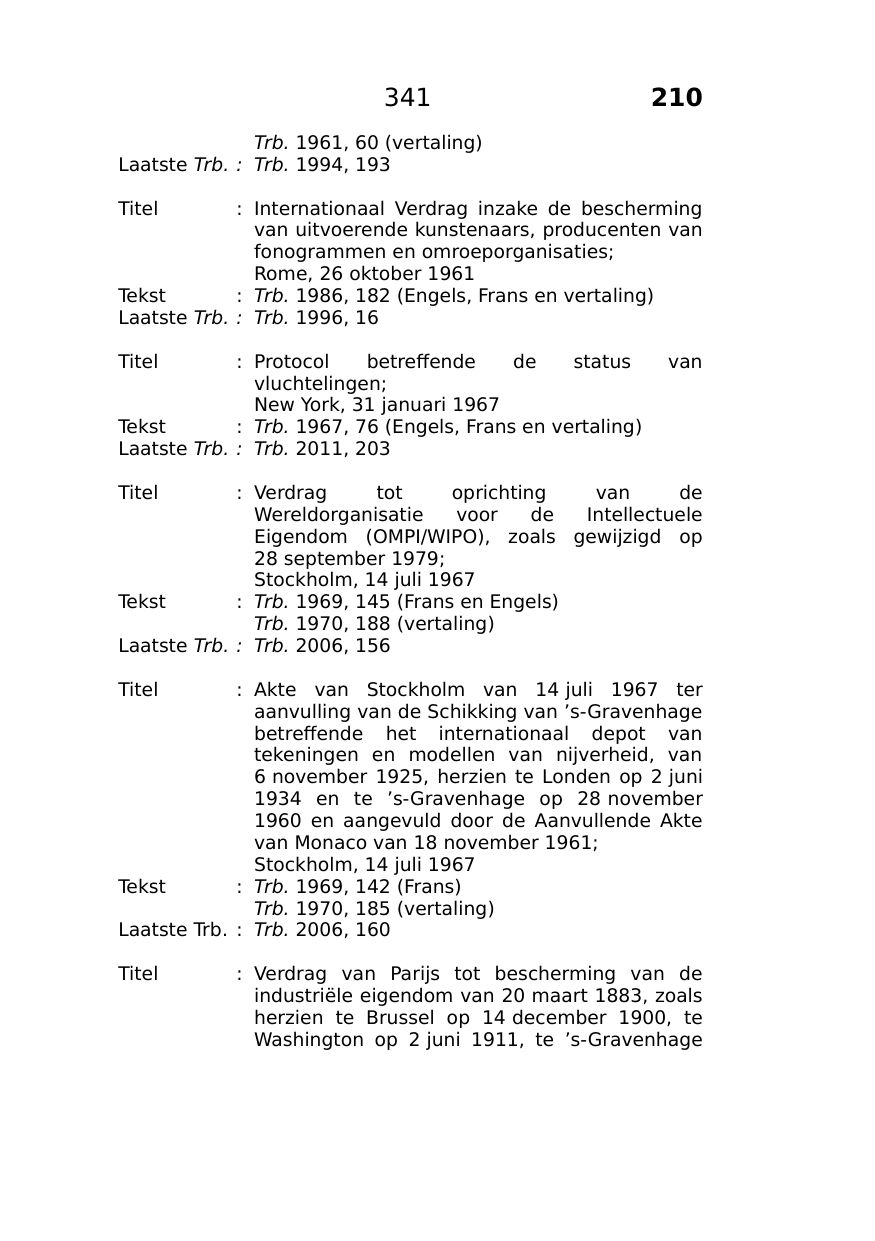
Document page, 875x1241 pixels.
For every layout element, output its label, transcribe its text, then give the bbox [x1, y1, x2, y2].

table_cell Titel [118, 351, 236, 416]
table_cell [236, 176, 254, 197]
table_cell [254, 329, 703, 351]
table_cell : [236, 679, 254, 876]
table_cell : [236, 307, 254, 329]
table_cell Akte van Stockholm van 14 juli 1967 ter aanvulling van de Schikking van ’s-Gravenhage betreffende het internationaal depot van tekeningen en modellen van nijverheid, van 6 november 1925, herzien te Londen op 2 juni 1934 en te ’s-Gravenhage op 28 november 1960 en aangevuld door de Aanvullende Akte van Monaco van 18 november 1961; Stockholm, 14 juli 1967 [254, 679, 703, 876]
table_cell Trb. 1961, 60 (vertaling) [254, 132, 703, 154]
table_cell Titel [118, 963, 236, 1051]
table_cell : [236, 963, 254, 1051]
table_cell [118, 132, 236, 154]
table_cell Laatste Trb. [118, 438, 236, 460]
table_cell Titel [118, 198, 236, 285]
table_cell : [236, 416, 254, 438]
table_cell Trb. 1994, 193 [254, 154, 703, 176]
table_cell : [236, 285, 254, 307]
table_cell : [236, 876, 254, 919]
table_cell Trb. 1986, 182 (Engels, Frans en vertaling) [254, 285, 703, 307]
table_cell Protocol betreffende de status van vluchtelingen; New York, 31 januari 1967 [254, 351, 703, 416]
table_cell : [236, 438, 254, 460]
table_cell [254, 460, 703, 482]
table_cell Laatste Trb. [118, 919, 236, 941]
table_cell [118, 329, 236, 351]
table_cell Trb. 2006, 156 [254, 635, 703, 657]
table_cell [236, 941, 254, 963]
table_cell : [236, 482, 254, 591]
table_cell : [236, 591, 254, 635]
table_cell [236, 657, 254, 679]
table_cell Trb. 1969, 142 (Frans) Trb. 1970, 185 (vertaling) [254, 876, 703, 919]
table_cell Verdrag tot oprichting van de Wereldorganisatie voor de Intellectuele Eigendom (OMPI/WIPO), zoals gewijzigd op 28 september 1979; Stockholm, 14 juli 1967 [254, 482, 703, 591]
table_cell Titel [118, 679, 236, 876]
table_cell Tekst [118, 591, 236, 635]
table_cell [118, 176, 236, 197]
table_cell Titel [118, 482, 236, 591]
table_cell [254, 657, 703, 679]
table_cell : [236, 351, 254, 416]
table_cell : [236, 154, 254, 176]
table_cell Laatste Trb. [118, 307, 236, 329]
table_cell [118, 460, 236, 482]
table_cell [236, 460, 254, 482]
table_cell : [236, 919, 254, 941]
table_cell Tekst [118, 285, 236, 307]
table_cell : [236, 635, 254, 657]
table_cell Tekst [118, 416, 236, 438]
table_cell Trb. 1969, 145 (Frans en Engels) Trb. 1970, 188 (vertaling) [254, 591, 703, 635]
table_cell Verdrag van Parijs tot bescherming van de industriële eigendom van 20 maart 1883, zoals herzien te Brussel op 14 december 1900, te Washington op 2 juni 1911, te ’s-Gravenhage [254, 963, 703, 1051]
table_cell [254, 941, 703, 963]
table_cell Laatste Trb. [118, 635, 236, 657]
table_cell [118, 941, 236, 963]
table_cell Trb. 1967, 76 (Engels, Frans en vertaling) [254, 416, 703, 438]
table_cell Trb. 2011, 203 [254, 438, 703, 460]
table_cell Laatste Trb. [118, 154, 236, 176]
table_cell Trb. 2006, 160 [254, 919, 703, 941]
table_cell [118, 657, 236, 679]
table_cell [254, 176, 703, 197]
table_cell Trb. 1996, 16 [254, 307, 703, 329]
table_cell [236, 132, 254, 154]
table_cell : [236, 198, 254, 285]
table_cell [236, 329, 254, 351]
table_cell Tekst [118, 876, 236, 919]
table_cell Internationaal Verdrag inzake de bescherming van uitvoerende kunstenaars, producenten van fonogrammen en omroeporganisaties; Rome, 26 oktober 1961 [254, 198, 703, 285]
